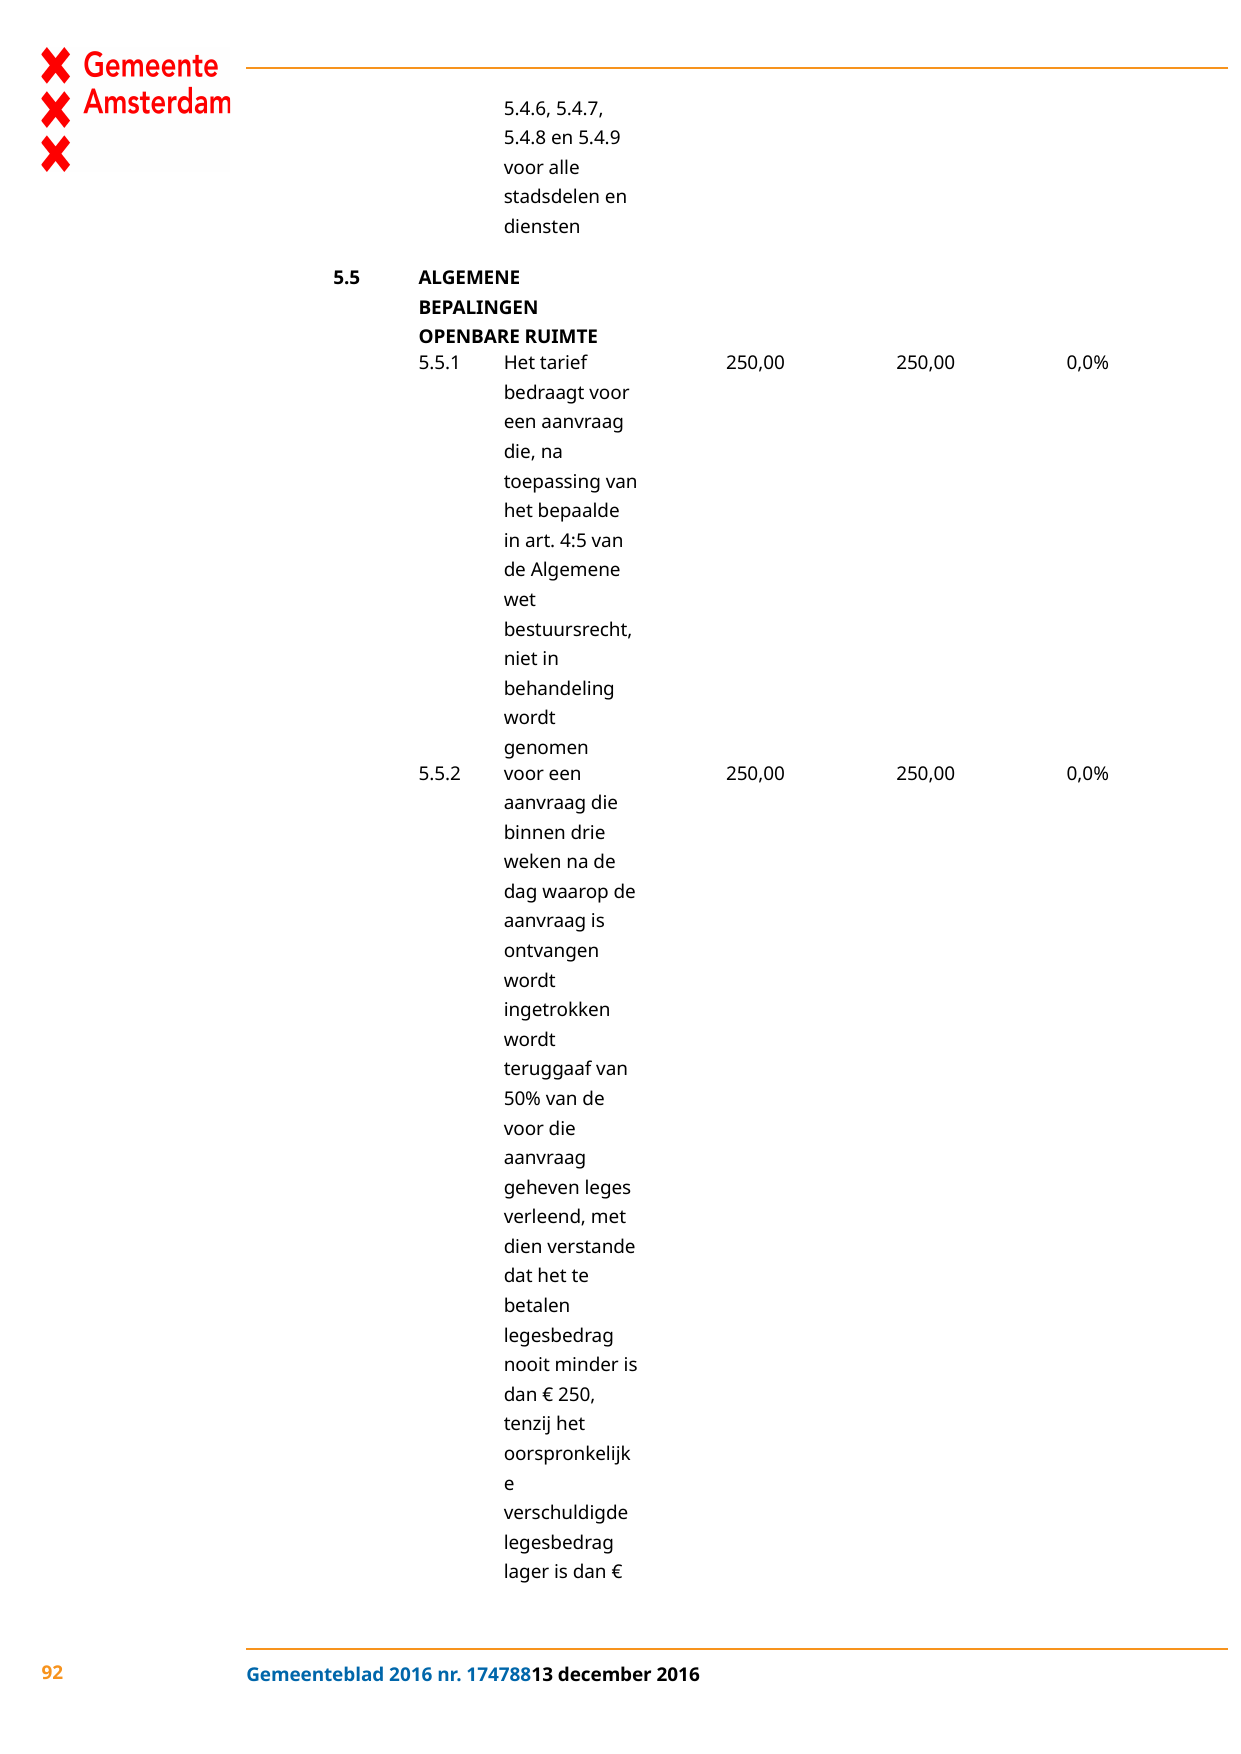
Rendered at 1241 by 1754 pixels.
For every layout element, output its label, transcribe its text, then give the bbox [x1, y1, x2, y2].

table_cell [726, 265, 811, 349]
table_cell [333, 95, 418, 239]
table_cell [333, 239, 418, 264]
table_cell [641, 760, 726, 1584]
table_cell [1066, 265, 1152, 349]
table_cell [248, 760, 333, 1584]
table_cell [896, 95, 981, 239]
table_cell [333, 760, 418, 1584]
table_cell [981, 350, 1066, 760]
table_cell [726, 95, 811, 239]
table_cell 5.4.6, 5.4.7, 5.4.8 en 5.4.9 voor alle stadsdelen en diensten [504, 95, 641, 239]
table_cell [981, 760, 1066, 1584]
table_cell 0,0% [1066, 350, 1152, 760]
table_cell voor een aanvraag die binnen drie weken na de dag waarop de aanvraag is ontvangen wordt ingetrokken wordt teruggaaf van 50% van de voor die aanvraag geheven leges verleend, met dien verstande dat het te betalen legesbedrag nooit minder is dan € 250, tenzij het oorspronkelijke verschuldigde legesbedrag lager is dan € [504, 760, 641, 1584]
table_cell [981, 95, 1066, 239]
table_cell 250,00 [726, 350, 811, 760]
table_cell [641, 350, 726, 760]
table_cell [248, 350, 333, 760]
table_cell [333, 350, 418, 760]
table_cell 5.5.1 [418, 350, 503, 760]
table_cell [504, 239, 641, 264]
table_cell [811, 760, 896, 1584]
table_cell [1066, 95, 1152, 239]
table_cell [641, 265, 726, 349]
table_cell Het tarief bedraagt voor een aanvraag die, na toepassing van het bepaalde in art. 4:5 van de Algemene wet bestuursrecht, niet in behandeling wordt genomen [504, 350, 641, 760]
table_cell [418, 95, 503, 239]
table_cell 250,00 [726, 760, 811, 1584]
table_cell [418, 239, 503, 264]
table_cell [896, 265, 981, 349]
table_cell [248, 239, 333, 264]
table_cell [896, 239, 981, 264]
table_cell 250,00 [896, 760, 981, 1584]
table_cell 250,00 [896, 350, 981, 760]
table_cell [811, 239, 896, 264]
table_cell [981, 265, 1066, 349]
table_cell [981, 239, 1066, 264]
table_cell [811, 95, 896, 239]
table_cell ALGEMENE BEPALINGEN OPENBARE RUIMTE [418, 265, 641, 349]
table_cell [248, 265, 333, 349]
table_cell [641, 95, 726, 239]
table_cell 0,0% [1066, 760, 1152, 1584]
table_cell [811, 350, 896, 760]
table_cell 5.5 [333, 265, 418, 349]
table_cell 5.5.2 [418, 760, 503, 1584]
table_cell [726, 239, 811, 264]
table_cell [641, 239, 726, 264]
table_cell [248, 95, 333, 239]
table_cell [1066, 239, 1152, 264]
picture [41, 47, 231, 172]
table_cell [811, 265, 896, 349]
